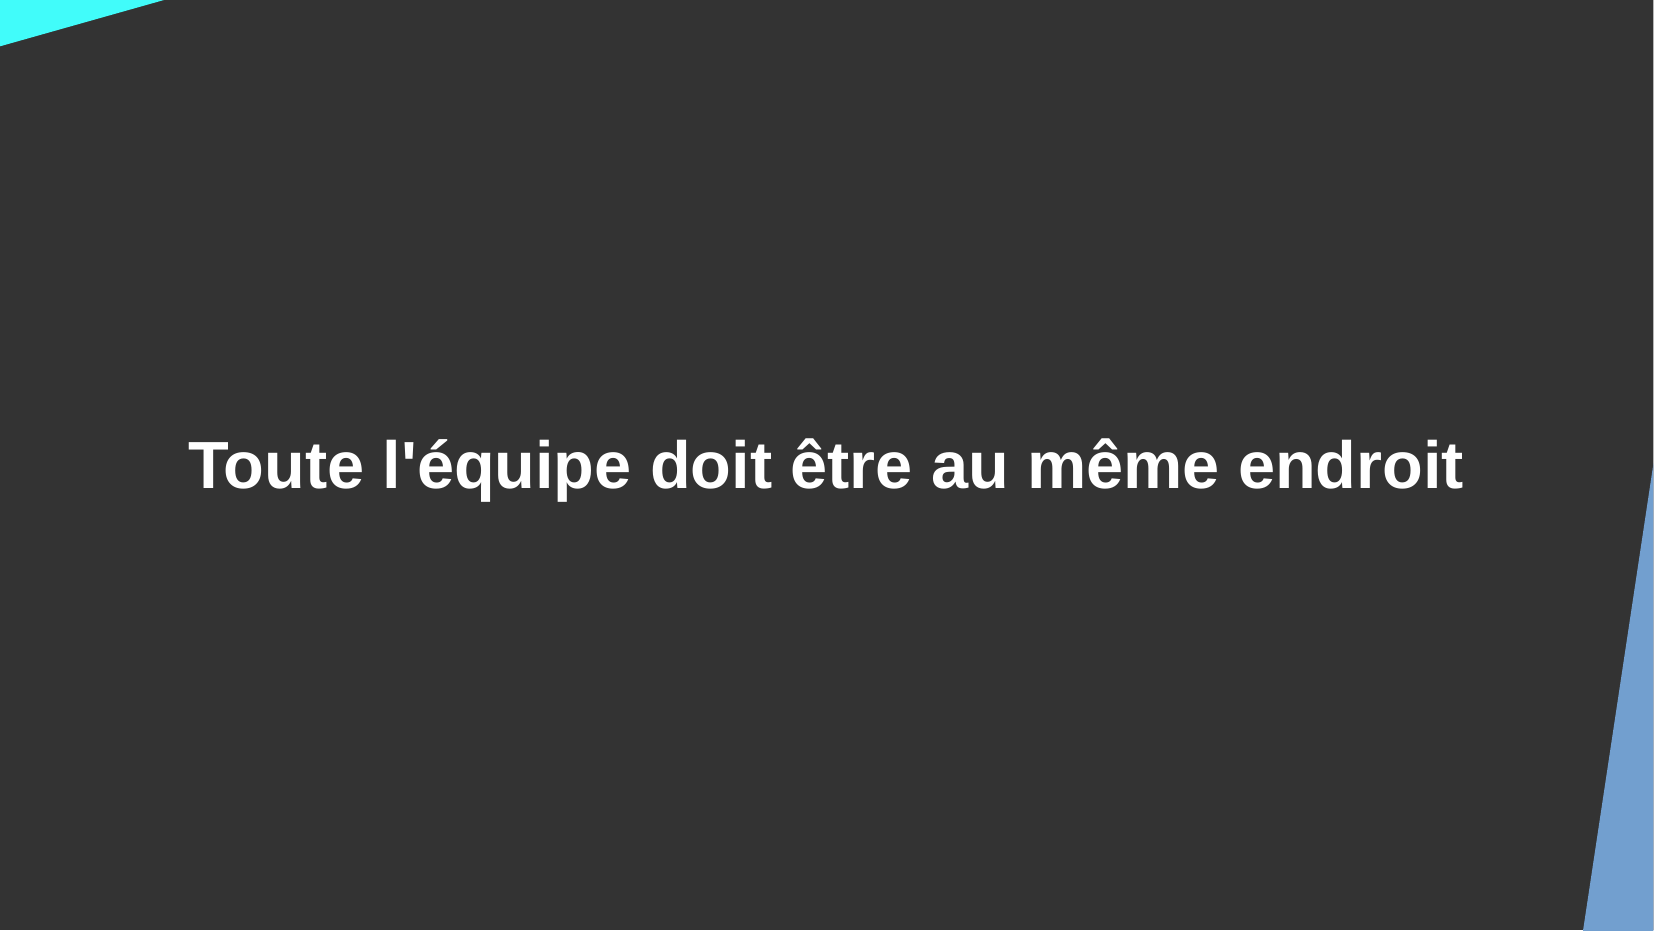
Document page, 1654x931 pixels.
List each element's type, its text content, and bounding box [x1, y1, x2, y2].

title Toute l'équipe doit être au même endroit [31, 367, 1622, 563]
text_box [0, 0, 165, 47]
text_box [1582, 459, 1654, 931]
